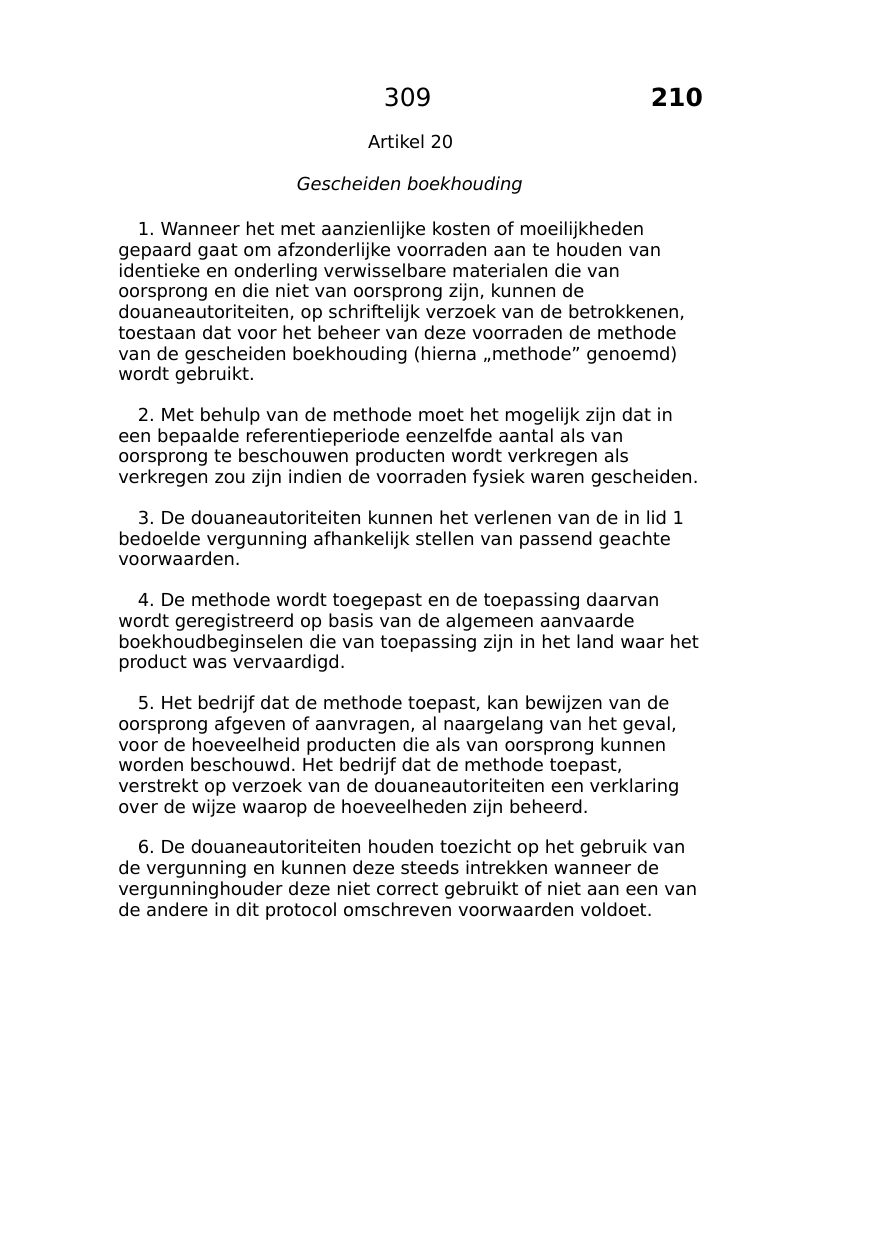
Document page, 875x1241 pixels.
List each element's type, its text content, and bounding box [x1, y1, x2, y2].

subtitle Artikel 20 Gescheiden boekhouding [118, 132, 703, 194]
text 3. De douaneautoriteiten kunnen het verlenen van de in lid 1 bedoelde vergunning afhankelijk stellen van passend geachte voorwaarden. [118, 508, 703, 570]
text 6. De douaneautoriteiten houden toezicht op het gebruik van de vergunning en kunnen deze steeds intrekken wanneer de vergunninghouder deze niet correct gebruikt of niet aan een van de andere in dit protocol omschreven voorwaarden voldoet. [118, 837, 703, 920]
text 4. De methode wordt toegepast en de toepassing daarvan wordt geregistreerd op basis van de algemeen aanvaarde boekhoudbeginselen die van toepassing zijn in het land waar het product was vervaardigd. [118, 590, 703, 673]
text 5. Het bedrijf dat de methode toepast, kan bewijzen van de oorsprong afgeven of aanvragen, al naargelang van het geval, voor de hoeveelheid producten die als van oorsprong kunnen worden beschouwd. Het bedrijf dat de methode toepast, verstrekt op verzoek van de douaneautoriteiten een verklaring over de wijze waarop de hoeveelheden zijn beheerd. [118, 693, 703, 817]
text 1. Wanneer het met aanzienlijke kosten of moeilijkheden gepaard gaat om afzonderlijke voorraden aan te houden van identieke en onderling verwisselbare materialen die van oorsprong en die niet van oorsprong zijn, kunnen de douaneautoriteiten, op schriftelijk verzoek van de betrokkenen, toestaan dat voor het beheer van deze voorraden de methode van de gescheiden boekhouding (hierna „methode” genoemd) wordt gebruikt. [118, 219, 703, 385]
text 2. Met behulp van de methode moet het mogelijk zijn dat in een bepaalde referentieperiode eenzelfde aantal als van oorsprong te beschouwen producten wordt verkregen als verkregen zou zijn indien de voorraden fysiek waren gescheiden. [118, 405, 703, 488]
